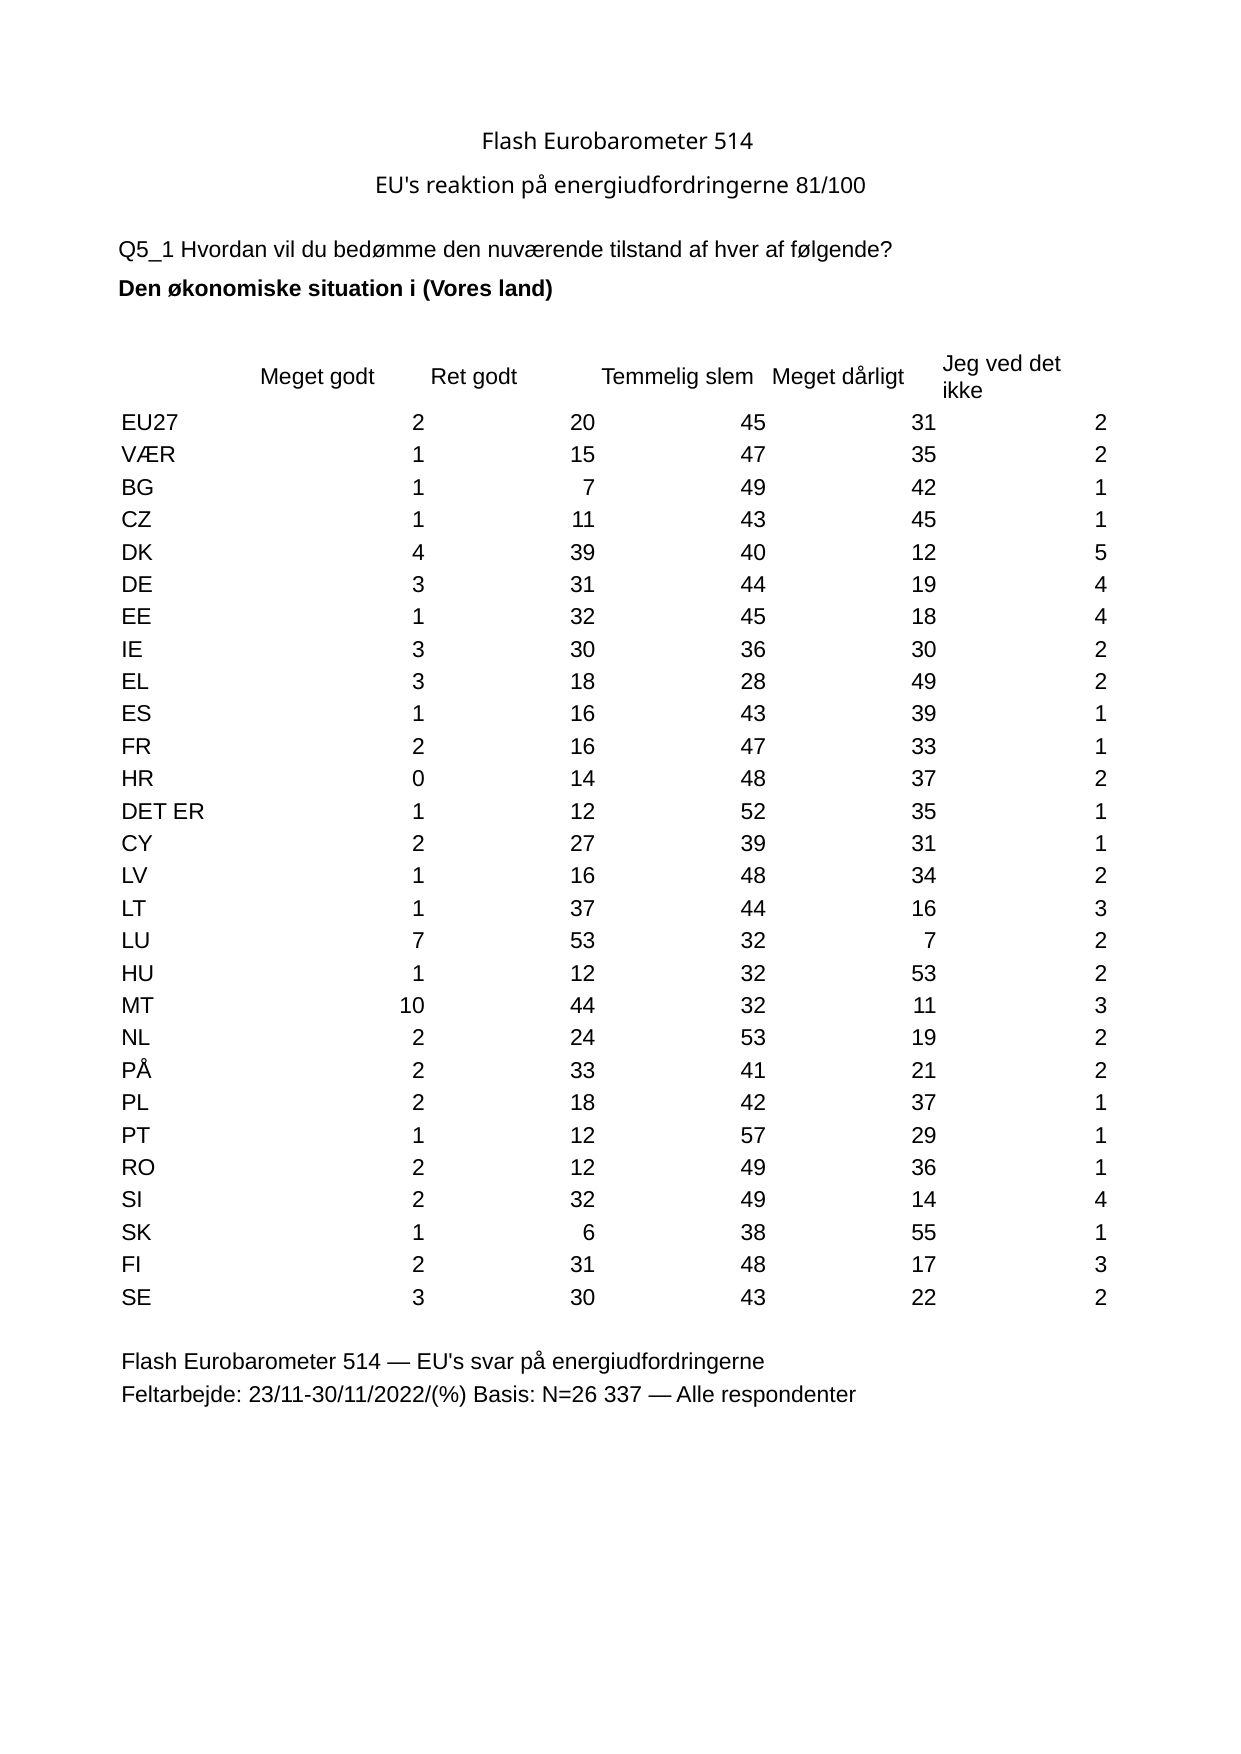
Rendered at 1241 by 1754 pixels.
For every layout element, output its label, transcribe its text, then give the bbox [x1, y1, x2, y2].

table_cell FR [118, 730, 257, 762]
table_cell 2 [257, 1021, 427, 1054]
table_cell 1 [257, 859, 427, 892]
table_cell 31 [769, 406, 939, 438]
table_cell NL [118, 1021, 257, 1054]
table_cell 42 [598, 1086, 769, 1118]
table_cell 53 [598, 1021, 769, 1054]
table_cell 2 [939, 1021, 1110, 1054]
table_cell 45 [598, 600, 769, 633]
table_cell 2 [257, 1248, 427, 1281]
table_cell HR [118, 762, 257, 794]
table_cell 40 [598, 535, 769, 568]
table_cell 11 [769, 989, 939, 1021]
table_cell 48 [598, 1248, 769, 1281]
table_cell 33 [428, 1054, 598, 1086]
table_cell 55 [769, 1216, 939, 1248]
table_cell 32 [428, 1183, 598, 1216]
table_cell 12 [428, 1119, 598, 1151]
table_cell 1 [939, 1151, 1110, 1183]
table_cell 1 [939, 795, 1110, 827]
table_cell SK [118, 1216, 257, 1248]
table_cell BG [118, 471, 257, 503]
table_cell 1 [257, 1216, 427, 1248]
table_cell 53 [428, 924, 598, 957]
table_cell 3 [257, 665, 427, 697]
table_cell 45 [598, 406, 769, 438]
table_cell [257, 1313, 427, 1345]
table_cell 24 [428, 1021, 598, 1054]
table_cell DET ER [118, 795, 257, 827]
table_cell 45 [769, 503, 939, 535]
table_cell 3 [257, 633, 427, 665]
table_cell ES [118, 698, 257, 730]
table_cell 11 [428, 503, 598, 535]
table_cell EL [118, 665, 257, 697]
table_cell 14 [769, 1183, 939, 1216]
table_cell 36 [769, 1151, 939, 1183]
table_cell 16 [428, 698, 598, 730]
table_cell 16 [769, 892, 939, 924]
table_cell 15 [428, 438, 598, 471]
table_cell 31 [428, 1248, 598, 1281]
table_cell 3 [257, 1281, 427, 1313]
table_cell LV [118, 859, 257, 892]
table_cell Feltarbejde: 23/11-30/11/2022/(%) Basis: N=26 337 — Alle respondenter [118, 1378, 1110, 1410]
table_cell 39 [769, 698, 939, 730]
table_cell 32 [598, 989, 769, 1021]
table_cell IE [118, 633, 257, 665]
table_cell 44 [598, 568, 769, 600]
table_cell 4 [939, 600, 1110, 633]
table_cell FI [118, 1248, 257, 1281]
table_cell 35 [769, 795, 939, 827]
table_cell 2 [257, 1183, 427, 1216]
table_cell 1 [257, 957, 427, 989]
table_cell 16 [428, 730, 598, 762]
table_cell 32 [428, 600, 598, 633]
table_cell 49 [598, 1183, 769, 1216]
table_cell EU27 [118, 406, 257, 438]
table_cell 29 [769, 1119, 939, 1151]
table_cell 4 [257, 535, 427, 568]
table_cell DE [118, 568, 257, 600]
table_cell 0 [257, 762, 427, 794]
table_cell 14 [428, 762, 598, 794]
table_cell 1 [257, 892, 427, 924]
table_cell 49 [598, 471, 769, 503]
table_cell 1 [939, 1119, 1110, 1151]
table_cell 20 [428, 406, 598, 438]
table_cell 41 [598, 1054, 769, 1086]
table_cell [428, 1313, 598, 1345]
table_cell 21 [769, 1054, 939, 1086]
table_cell 12 [769, 535, 939, 568]
table_cell 5 [939, 535, 1110, 568]
table_cell 18 [428, 665, 598, 697]
table_cell 2 [257, 827, 427, 859]
table_cell 32 [598, 957, 769, 989]
table_cell 1 [257, 438, 427, 471]
table_cell 52 [598, 795, 769, 827]
table_cell 31 [428, 568, 598, 600]
table_header Jeg ved det ikke [939, 347, 1110, 406]
table_cell EE [118, 600, 257, 633]
table_cell 2 [939, 1281, 1110, 1313]
table_header Ret godt [428, 347, 598, 406]
table_cell 47 [598, 438, 769, 471]
table_cell 48 [598, 762, 769, 794]
table_cell 1 [939, 730, 1110, 762]
table_cell 2 [257, 730, 427, 762]
table_cell [769, 1313, 939, 1345]
table_cell 2 [939, 1054, 1110, 1086]
table_cell 18 [769, 600, 939, 633]
table_cell 1 [257, 698, 427, 730]
table_cell RO [118, 1151, 257, 1183]
table_cell 1 [939, 698, 1110, 730]
table_cell 2 [939, 665, 1110, 697]
table_cell 30 [428, 633, 598, 665]
table_cell 42 [769, 471, 939, 503]
table_cell 4 [939, 1183, 1110, 1216]
table_cell 30 [428, 1281, 598, 1313]
table_cell 1 [257, 600, 427, 633]
table_cell [118, 1313, 257, 1345]
table_cell 1 [257, 1119, 427, 1151]
table_cell 7 [428, 471, 598, 503]
table_header Temmelig slem [598, 347, 769, 406]
table_cell 37 [428, 892, 598, 924]
table_cell 2 [939, 633, 1110, 665]
table_cell PÅ [118, 1054, 257, 1086]
table_cell 3 [257, 568, 427, 600]
table_cell 37 [769, 1086, 939, 1118]
table_cell 1 [939, 827, 1110, 859]
table_cell 47 [598, 730, 769, 762]
table_cell 2 [939, 406, 1110, 438]
table_cell 7 [769, 924, 939, 957]
table_cell 16 [428, 859, 598, 892]
table_cell 4 [939, 568, 1110, 600]
table_cell 1 [257, 795, 427, 827]
table_cell 27 [428, 827, 598, 859]
table_cell DK [118, 535, 257, 568]
table_cell 2 [939, 762, 1110, 794]
table_cell CZ [118, 503, 257, 535]
table_cell 43 [598, 503, 769, 535]
table_cell 1 [257, 503, 427, 535]
table_cell 35 [769, 438, 939, 471]
table_cell 57 [598, 1119, 769, 1151]
table_cell 1 [257, 471, 427, 503]
table_header Meget godt [257, 347, 427, 406]
table_cell SE [118, 1281, 257, 1313]
table_cell 53 [769, 957, 939, 989]
table_cell 6 [428, 1216, 598, 1248]
table_cell 49 [769, 665, 939, 697]
table_cell 3 [939, 989, 1110, 1021]
table_cell 33 [769, 730, 939, 762]
table_cell 1 [939, 1086, 1110, 1118]
table_cell 1 [939, 1216, 1110, 1248]
table_cell 37 [769, 762, 939, 794]
table_cell [939, 1313, 1110, 1345]
text Q5_1 Hvordan vil du bedømme den nuværende tilstand af hver af følgende? [118, 236, 1122, 262]
table_cell 12 [428, 957, 598, 989]
text Den økonomiske situation i (Vores land) [118, 275, 1122, 302]
table_cell PL [118, 1086, 257, 1118]
table_cell 1 [939, 503, 1110, 535]
table_cell 18 [428, 1086, 598, 1118]
table_cell Flash Eurobarometer 514 — EU's svar på energiudfordringerne [118, 1345, 1110, 1378]
table_cell 30 [769, 633, 939, 665]
table_cell 43 [598, 698, 769, 730]
table_cell 31 [769, 827, 939, 859]
table_cell 2 [939, 438, 1110, 471]
table_cell SI [118, 1183, 257, 1216]
table_cell MT [118, 989, 257, 1021]
table_cell 2 [257, 1151, 427, 1183]
table_cell PT [118, 1119, 257, 1151]
table_cell 12 [428, 795, 598, 827]
table_cell 44 [598, 892, 769, 924]
table_cell 1 [939, 471, 1110, 503]
table_cell 19 [769, 568, 939, 600]
table_cell 2 [257, 1086, 427, 1118]
table_cell HU [118, 957, 257, 989]
table_cell 43 [598, 1281, 769, 1313]
table_cell 34 [769, 859, 939, 892]
table_cell 22 [769, 1281, 939, 1313]
table_cell 32 [598, 924, 769, 957]
table_header Meget dårligt [769, 347, 939, 406]
table_cell 12 [428, 1151, 598, 1183]
table_cell 28 [598, 665, 769, 697]
table_cell 38 [598, 1216, 769, 1248]
table_cell 39 [428, 535, 598, 568]
table_cell 17 [769, 1248, 939, 1281]
table_cell 3 [939, 892, 1110, 924]
table_cell 3 [939, 1248, 1110, 1281]
table_cell 36 [598, 633, 769, 665]
table_cell 2 [257, 1054, 427, 1086]
table_cell 48 [598, 859, 769, 892]
table_cell LT [118, 892, 257, 924]
table_header [118, 347, 257, 406]
table_cell VÆR [118, 438, 257, 471]
table_cell 19 [769, 1021, 939, 1054]
table_cell 39 [598, 827, 769, 859]
table_cell [598, 1313, 769, 1345]
table_cell 2 [257, 406, 427, 438]
table_cell 2 [939, 957, 1110, 989]
table_cell 7 [257, 924, 427, 957]
table_cell 2 [939, 924, 1110, 957]
table_cell 10 [257, 989, 427, 1021]
table_cell 44 [428, 989, 598, 1021]
table_cell LU [118, 924, 257, 957]
table_cell 49 [598, 1151, 769, 1183]
table_cell CY [118, 827, 257, 859]
table_cell 2 [939, 859, 1110, 892]
